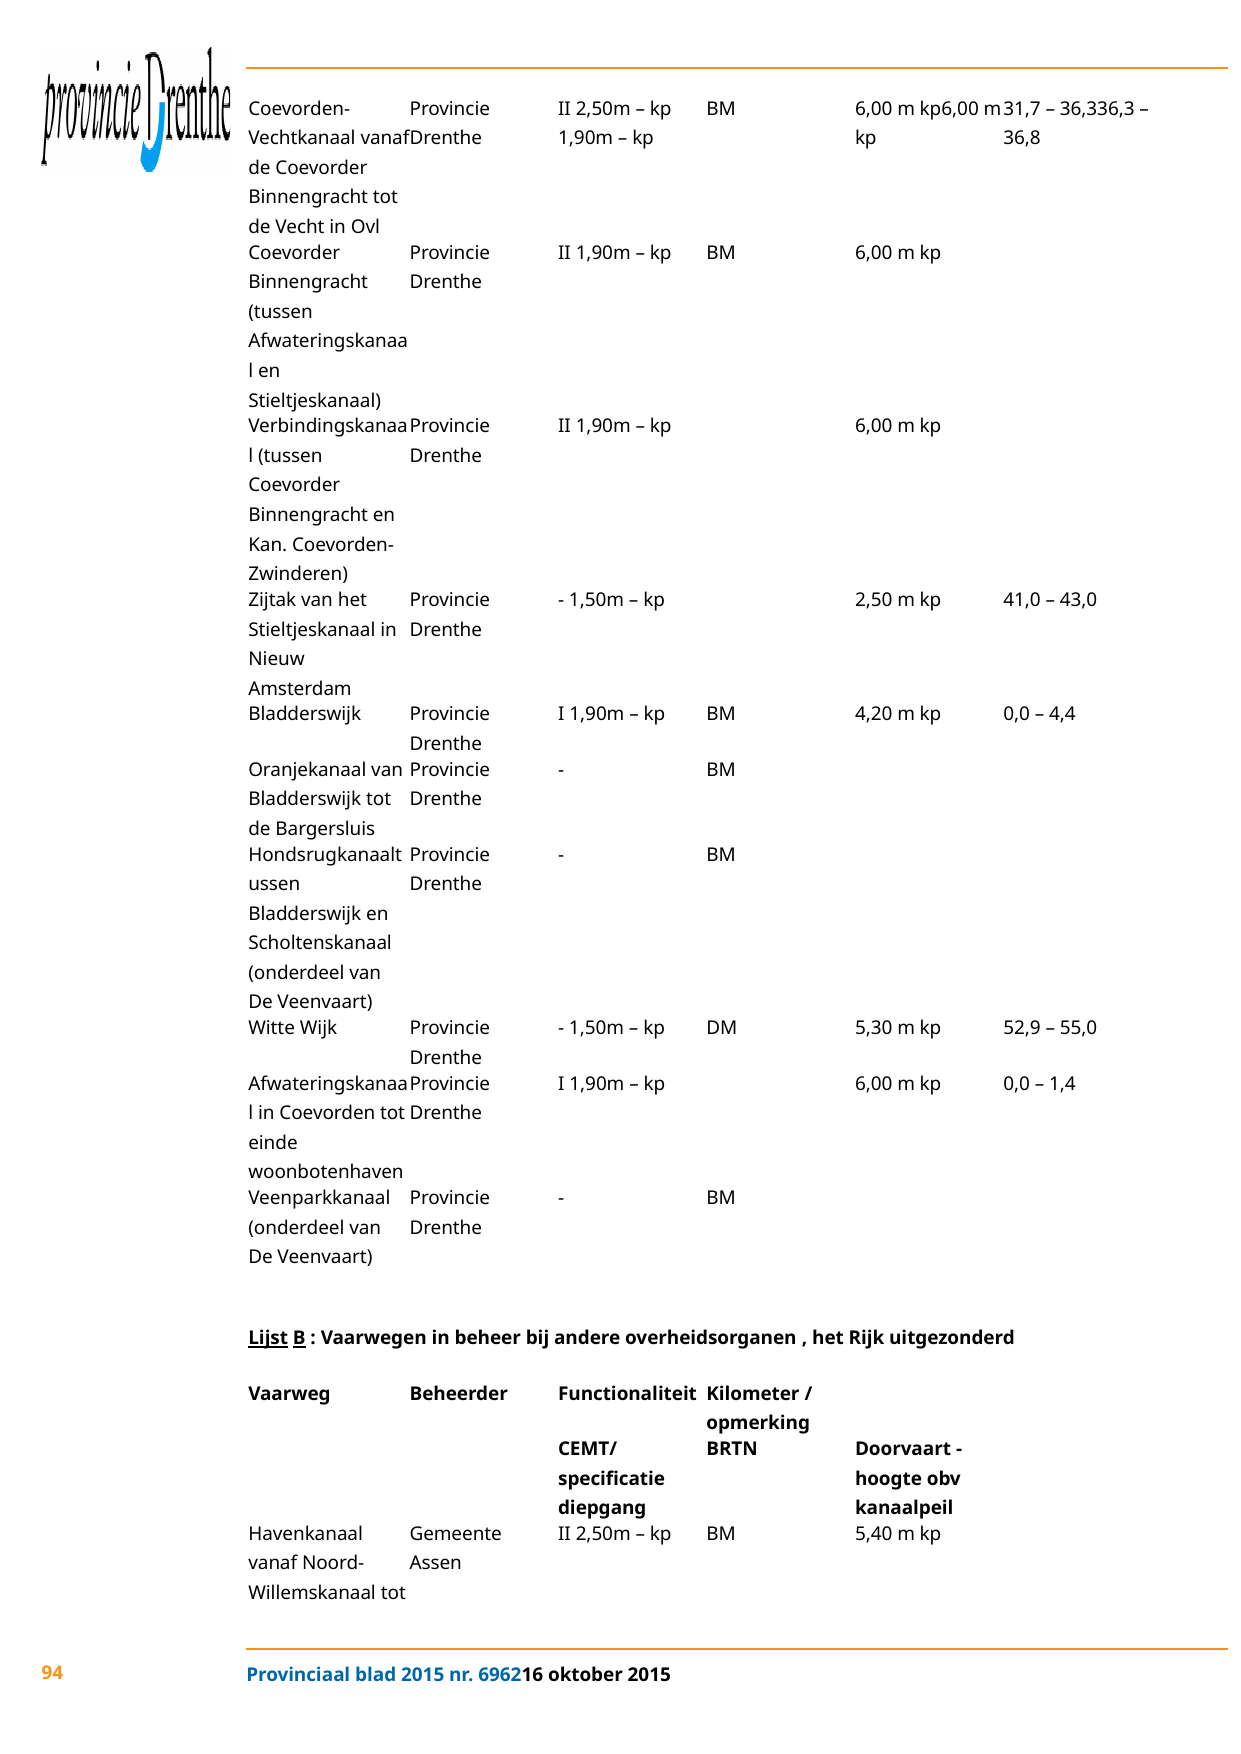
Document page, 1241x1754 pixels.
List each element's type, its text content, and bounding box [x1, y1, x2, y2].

table_cell Provincie Drenthe [409, 701, 558, 756]
table_cell CEMT/ specificatie diepgang [558, 1435, 706, 1520]
table_cell [1003, 413, 1152, 586]
table_cell Oranjekanaal van Bladderswijk tot de Bargersluis [248, 756, 409, 841]
table_cell [706, 413, 855, 586]
table_cell Witte Wijk [248, 1015, 409, 1070]
table_cell [1003, 1435, 1152, 1520]
table_cell 52,9 – 55,0 [1003, 1015, 1152, 1070]
table_cell [1003, 841, 1152, 1014]
text Lijst B : Vaarwegen in beheer bij andere overheidsorganen , het Rijk uitgezonderd [248, 1324, 1152, 1350]
table_cell Afwateringskanaal in Coevorden tot einde woonbotenhaven [248, 1070, 409, 1184]
table_cell 6,00 m kp [855, 239, 1003, 412]
table_cell Provincie Drenthe [409, 239, 558, 412]
table_cell Provincie Drenthe [409, 1015, 558, 1070]
table_cell Verbindingskanaal (tussen Coevorder Binnengracht en Kan. Coevorden-Zwinderen) [248, 413, 409, 586]
table_cell [1003, 756, 1152, 841]
table_cell [1003, 239, 1152, 412]
table_cell BM [706, 95, 855, 239]
table_cell 6,00 m kp6,00 m kp [855, 95, 1003, 239]
table_cell 2,50 m kp [855, 586, 1003, 701]
table_cell Coevorden-Vechtkanaal vanaf de Coevorder Binnengracht tot de Vecht in Ovl [248, 95, 409, 239]
table_cell [855, 1184, 1003, 1269]
table_cell I 1,90m – kp [558, 701, 706, 756]
table_cell Provincie Drenthe [409, 756, 558, 841]
table_cell BM [706, 239, 855, 412]
table_cell BM [706, 1184, 855, 1269]
table_cell BRTN [706, 1435, 855, 1520]
picture [41, 47, 231, 172]
table_cell Zijtak van het Stieltjeskanaal in Nieuw Amsterdam [248, 586, 409, 701]
table_cell DM [706, 1015, 855, 1070]
table_cell [1003, 1184, 1152, 1269]
table_cell BM [706, 701, 855, 756]
table_cell Coevorder Binnengracht (tussen Afwateringskanaal en Stieltjeskanaal) [248, 239, 409, 412]
table_cell [706, 586, 855, 701]
table_cell - [558, 756, 706, 841]
table_cell Veenparkkanaal (onderdeel van De Veenvaart) [248, 1184, 409, 1269]
table_cell II 2,50m – kp [558, 1520, 706, 1605]
table_cell Havenkanaal vanaf Noord-Willemskanaal tot [248, 1520, 409, 1605]
table_cell Provincie Drenthe [409, 586, 558, 701]
table_cell 41,0 – 43,0 [1003, 586, 1152, 701]
table_cell 6,00 m kp [855, 1070, 1003, 1184]
table_header Vaarweg [248, 1380, 409, 1435]
table_cell [409, 1435, 558, 1520]
table_cell BM [706, 756, 855, 841]
table_cell 4,20 m kp [855, 701, 1003, 756]
table_cell 31,7 – 36,336,3 – 36,8 [1003, 95, 1152, 239]
table_cell Provincie Drenthe [409, 413, 558, 586]
table_cell 6,00 m kp [855, 413, 1003, 586]
table_cell Provincie Drenthe [409, 841, 558, 1014]
table_cell [706, 1070, 855, 1184]
table_cell Provincie Drenthe [409, 95, 558, 239]
table_header Kilometer / opmerking [706, 1380, 855, 1435]
table_cell - [558, 841, 706, 1014]
table_cell [855, 841, 1003, 1014]
table_cell Bladderswijk [248, 701, 409, 756]
table_cell I 1,90m – kp [558, 1070, 706, 1184]
table_cell [855, 756, 1003, 841]
table_cell 5,30 m kp [855, 1015, 1003, 1070]
table_cell II 1,90m – kp [558, 413, 706, 586]
table_header Beheerder [409, 1380, 558, 1435]
table_cell 0,0 – 4,4 [1003, 701, 1152, 756]
table_cell II 1,90m – kp [558, 239, 706, 412]
table_cell Gemeente Assen [409, 1520, 558, 1605]
table_cell Provincie Drenthe [409, 1184, 558, 1269]
table_cell 5,40 m kp [855, 1520, 1003, 1605]
table_cell BM [706, 841, 855, 1014]
table_cell 0,0 – 1,4 [1003, 1070, 1152, 1184]
table_cell [248, 1435, 409, 1520]
table_header Functionaliteit [558, 1380, 706, 1435]
table_cell Doorvaart - hoogte obv kanaalpeil [855, 1435, 1003, 1520]
table_cell Provincie Drenthe [409, 1070, 558, 1184]
table_cell II 2,50m – kp 1,90m – kp [558, 95, 706, 239]
table_cell [1003, 1520, 1152, 1605]
table_cell Hondsrugkanaaltussen Bladderswijk en Scholtenskanaal (onderdeel van De Veenvaart) [248, 841, 409, 1014]
table_cell - 1,50m – kp [558, 1015, 706, 1070]
table_cell - 1,50m – kp [558, 586, 706, 701]
table_cell - [558, 1184, 706, 1269]
table_cell BM [706, 1520, 855, 1605]
